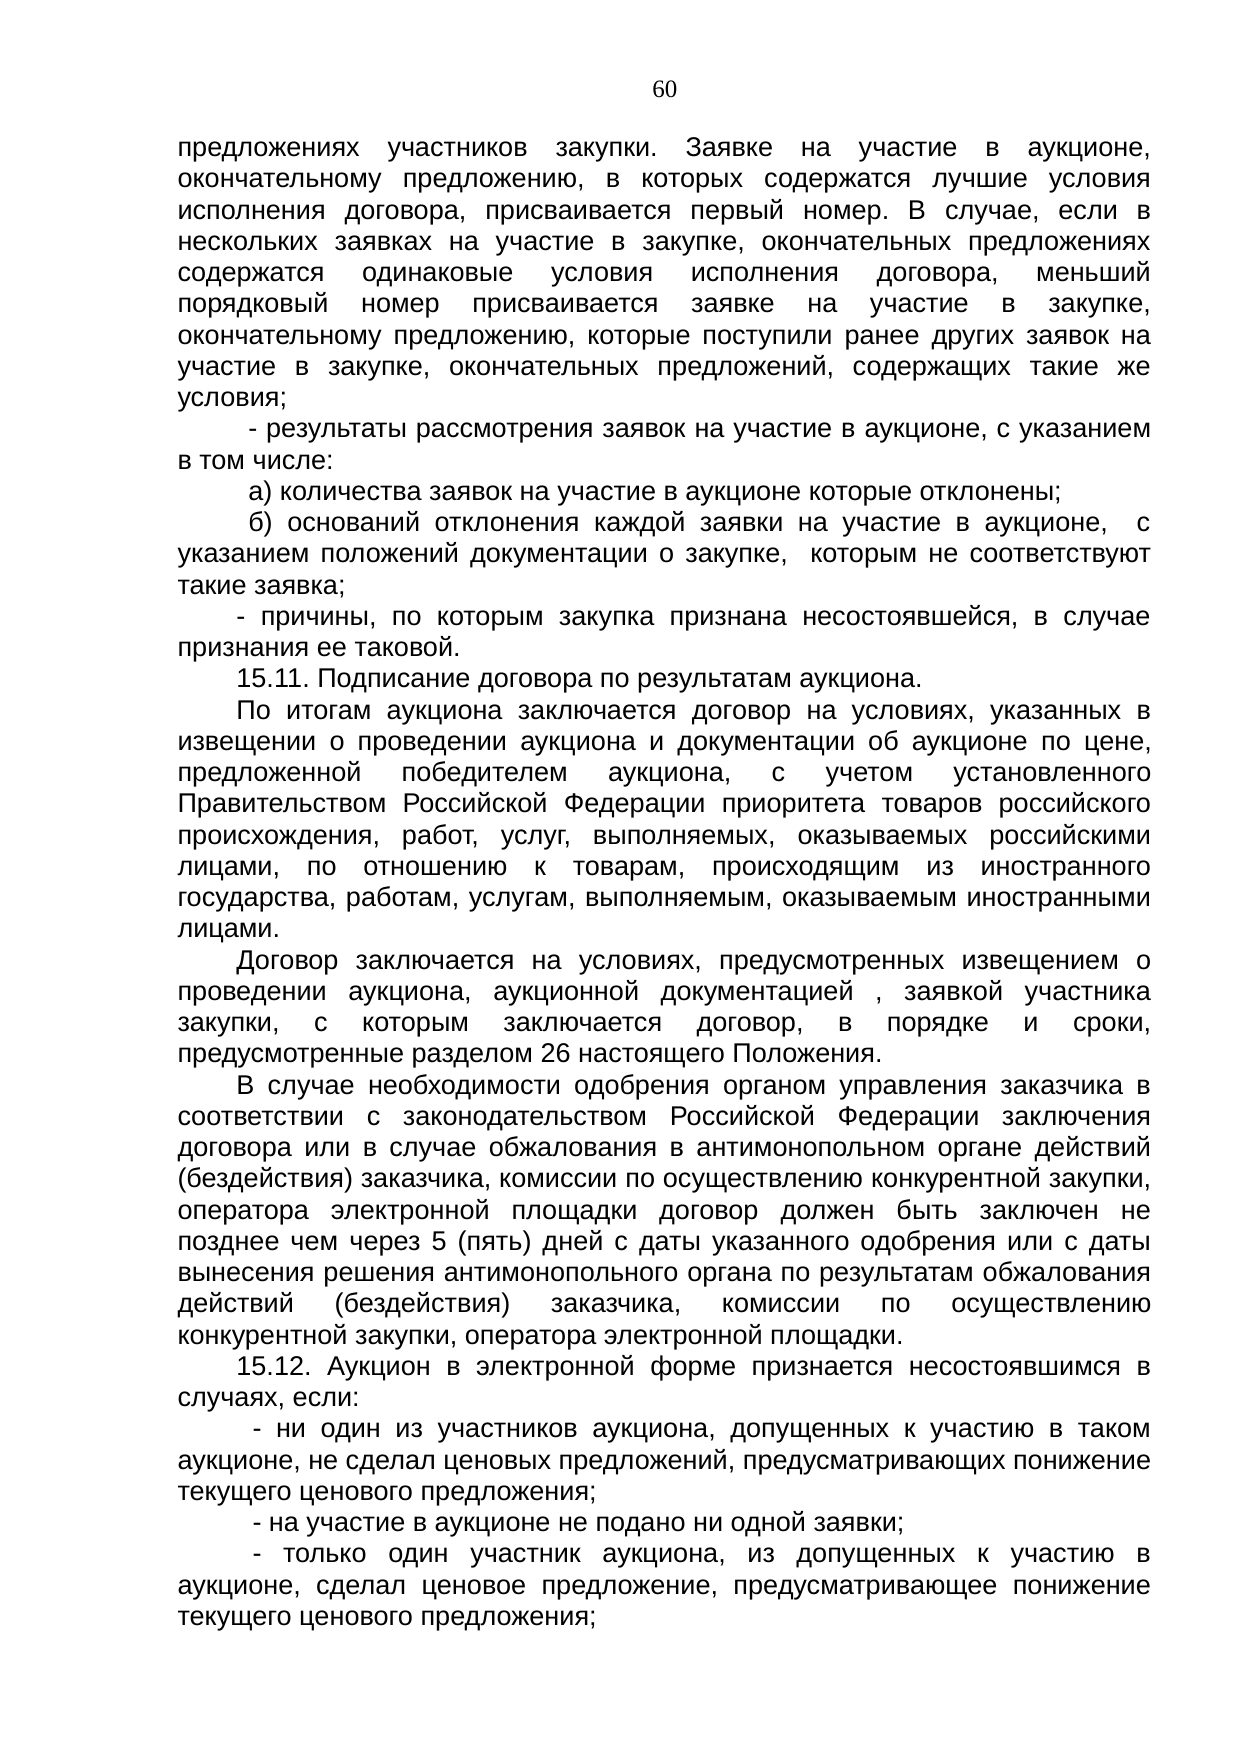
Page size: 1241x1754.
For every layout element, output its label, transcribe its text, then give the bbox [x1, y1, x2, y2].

text а) количества заявок на участие в аукционе которые отклонены; [177, 475, 1152, 506]
text предложениях участников закупки. Заявке на участие в аукционе, окончательному предложению, в которых содержатся лучшие условия исполнения договора, присваивается первый номер. В случае, если в нескольких заявках на участие в закупке, окончательных предложениях содержатся одинаковые условия исполнения договора, меньший порядковый номер присваивается заявке на участие в закупке, окончательному предложению, которые поступили ранее других заявок на участие в закупке, окончательных предложений, содержащих такие же условия; [177, 131, 1152, 412]
text б) оснований отклонения каждой заявки на участие в аукционе, с указанием положений документации о закупке, которым не соответствуют такие заявка; [177, 506, 1152, 600]
text По итогам аукциона заключается договор на условиях, указанных в извещении о проведении аукциона и документации об аукционе по цене, предложенной победителем аукциона, с учетом установленного Правительством Российской Федерации приоритета товаров российского происхождения, работ, услуг, выполняемых, оказываемых российскими лицами, по отношению к товарам, происходящим из иностранного государства, работам, услугам, выполняемым, оказываемым иностранными лицами. [177, 694, 1152, 944]
text - ни один из участников аукциона, допущенных к участию в таком аукционе, не сделал ценовых предложений, предусматривающих понижение текущего ценового предложения; [177, 1412, 1152, 1506]
text - результаты рассмотрения заявок на участие в аукционе, с указанием в том числе: [177, 412, 1152, 475]
text Договор заключается на условиях, предусмотренных извещением о проведении аукциона, аукционной документацией , заявкой участника закупки, с которым заключается договор, в порядке и сроки, предусмотренные разделом 26 настоящего Положения. [177, 944, 1152, 1069]
text - только один участник аукциона, из допущенных к участию в аукционе, сделал ценовое предложение, предусматривающее понижение текущего ценового предложения; [177, 1537, 1152, 1631]
text 15.11. Подписание договора по результатам аукциона. [177, 662, 1152, 694]
text - на участие в аукционе не подано ни одной заявки; [177, 1506, 1152, 1537]
text 15.12. Аукцион в электронной форме признается несостоявшимся в случаях, если: [177, 1350, 1152, 1412]
text - причины, по которым закупка признана несостоявшейся, в случае признания ее таковой. [177, 600, 1152, 662]
text В случае необходимости одобрения органом управления заказчика в соответствии с законодательством Российской Федерации заключения договора или в случае обжалования в антимонопольном органе действий (бездействия) заказчика, комиссии по осуществлению конкурентной закупки, оператора электронной площадки договор должен быть заключен не позднее чем через 5 (пять) дней с даты указанного одобрения или с даты вынесения решения антимонопольного органа по результатам обжалования действий (бездействия) заказчика, комиссии по осуществлению конкурентной закупки, оператора электронной площадки. [177, 1069, 1152, 1350]
